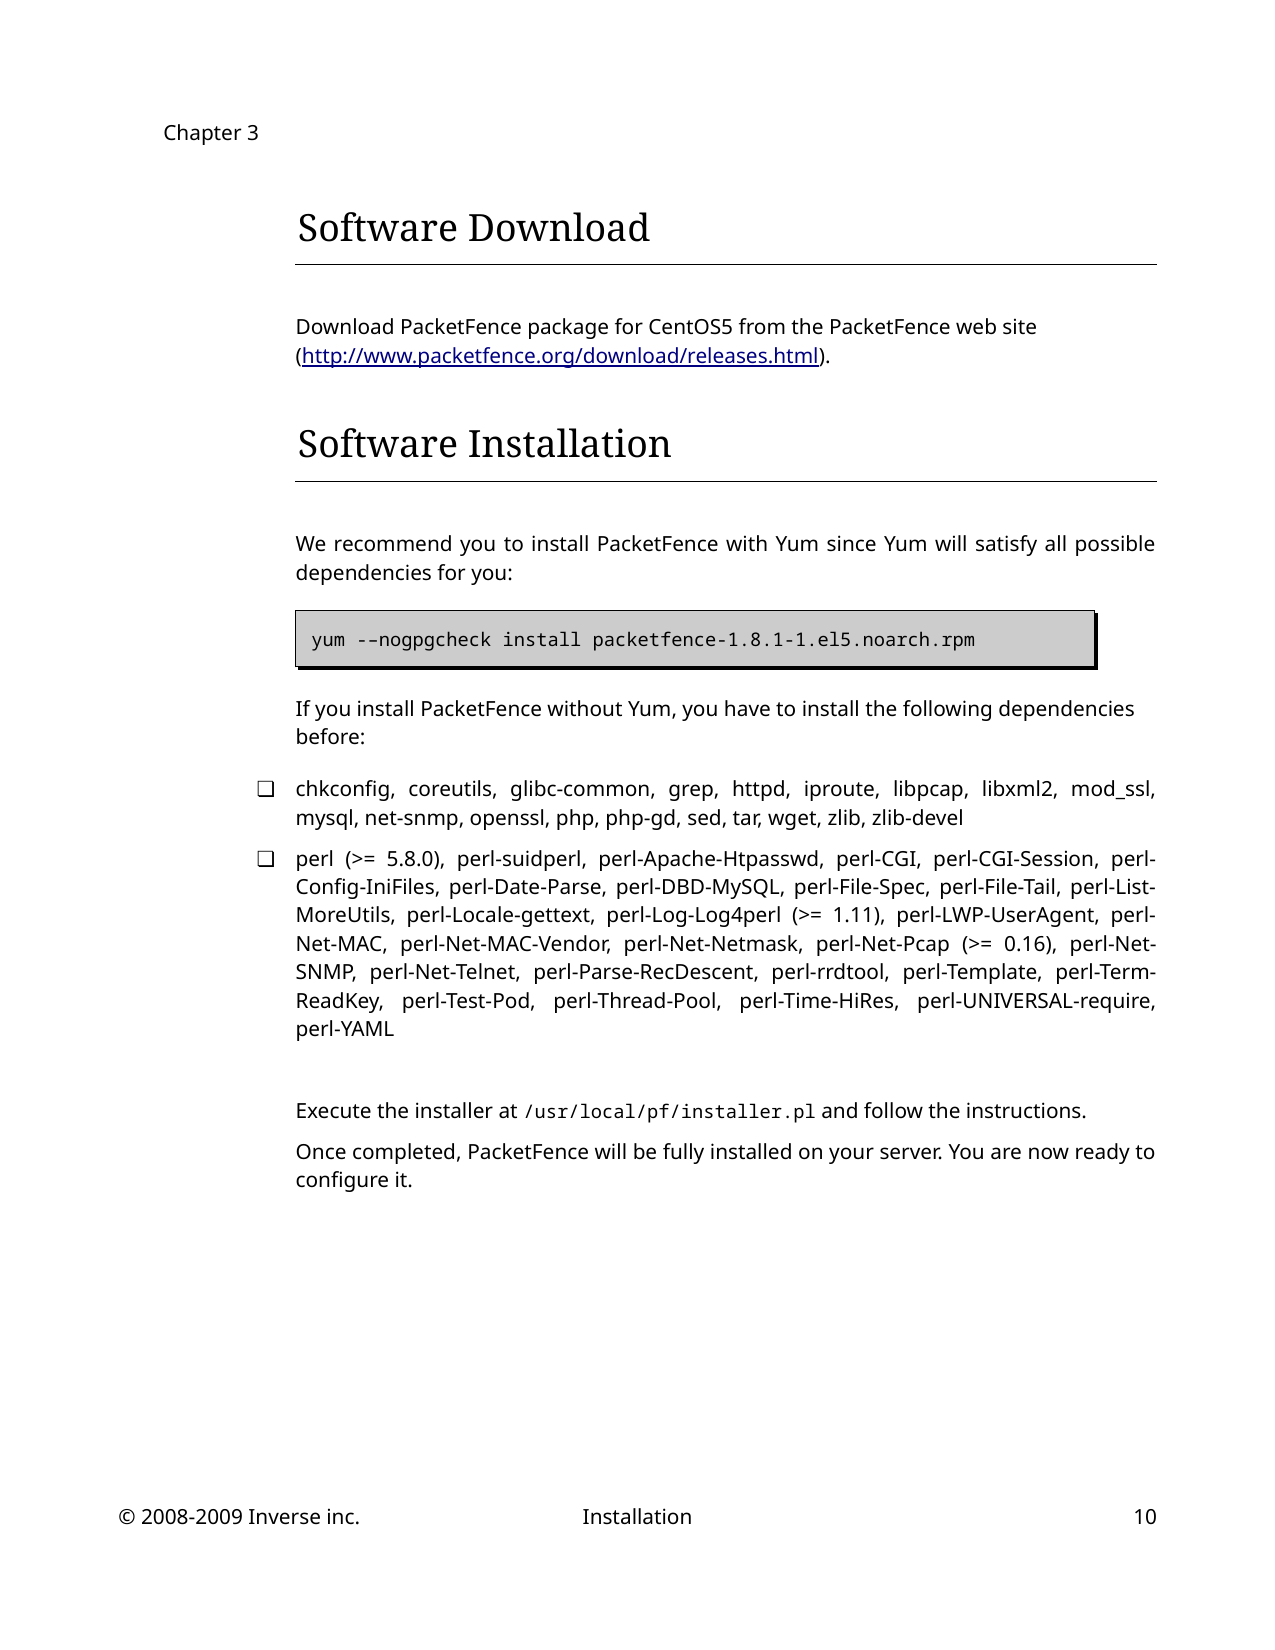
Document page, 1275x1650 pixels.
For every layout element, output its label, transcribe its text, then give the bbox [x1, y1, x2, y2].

list ❏ perl (>= 5.8.0), perl-suidperl, perl-Apache-Htpasswd, perl-CGI, perl-CGI-Session, perl-Config-IniFiles, perl-Date-Parse, perl-DBD-MySQL, perl-File-Spec, perl-File-Tail, perl-List-MoreUtils, perl-Locale-gettext, perl-Log-Log4perl (>= 1.11), perl-LWP-UserAgent, perl-Net-MAC, perl-Net-MAC-Vendor, perl-Net-Netmask, perl-Net-Pcap (>= 0.16), perl-Net-SNMP, perl-Net-Telnet, perl-Parse-RecDescent, perl-rrdtool, perl-Template, perl-Term-ReadKey, perl-Test-Pod, perl-Thread-Pool, perl-Time-HiRes, perl-UNIVERSAL-require, perl-YAML [256, 844, 1157, 1043]
subtitle Software Download [295, 201, 1157, 264]
subtitle Software Installation [295, 418, 1157, 481]
list ❏ chkconfig, coreutils, glibc-common, grep, httpd, iproute, libpcap, libxml2, mod_ssl, mysql, net-snmp, openssl, php, php-gd, sed, tar, wget, zlib, zlib-devel [256, 774, 1157, 831]
text yum -–nogpgcheck install packetfence-1.8.1-1.el5.noarch.rpm [296, 611, 1094, 666]
text Execute the installer at /usr/local/pf/installer.pl and follow the instructions. [295, 1096, 1157, 1124]
text If you install PacketFence without Yum, you have to install the following dependencies before: [295, 694, 1157, 751]
text Once completed, PacketFence will be fully installed on your server. You are now ready to configure it. [295, 1137, 1157, 1194]
text We recommend you to install PacketFence with Yum since Yum will satisfy all possible dependencies for you: [295, 529, 1157, 586]
text Download PacketFence package for CentOS5 from the PacketFence web site (http://www.packetfence.org/download/releases.html). [295, 312, 1157, 369]
